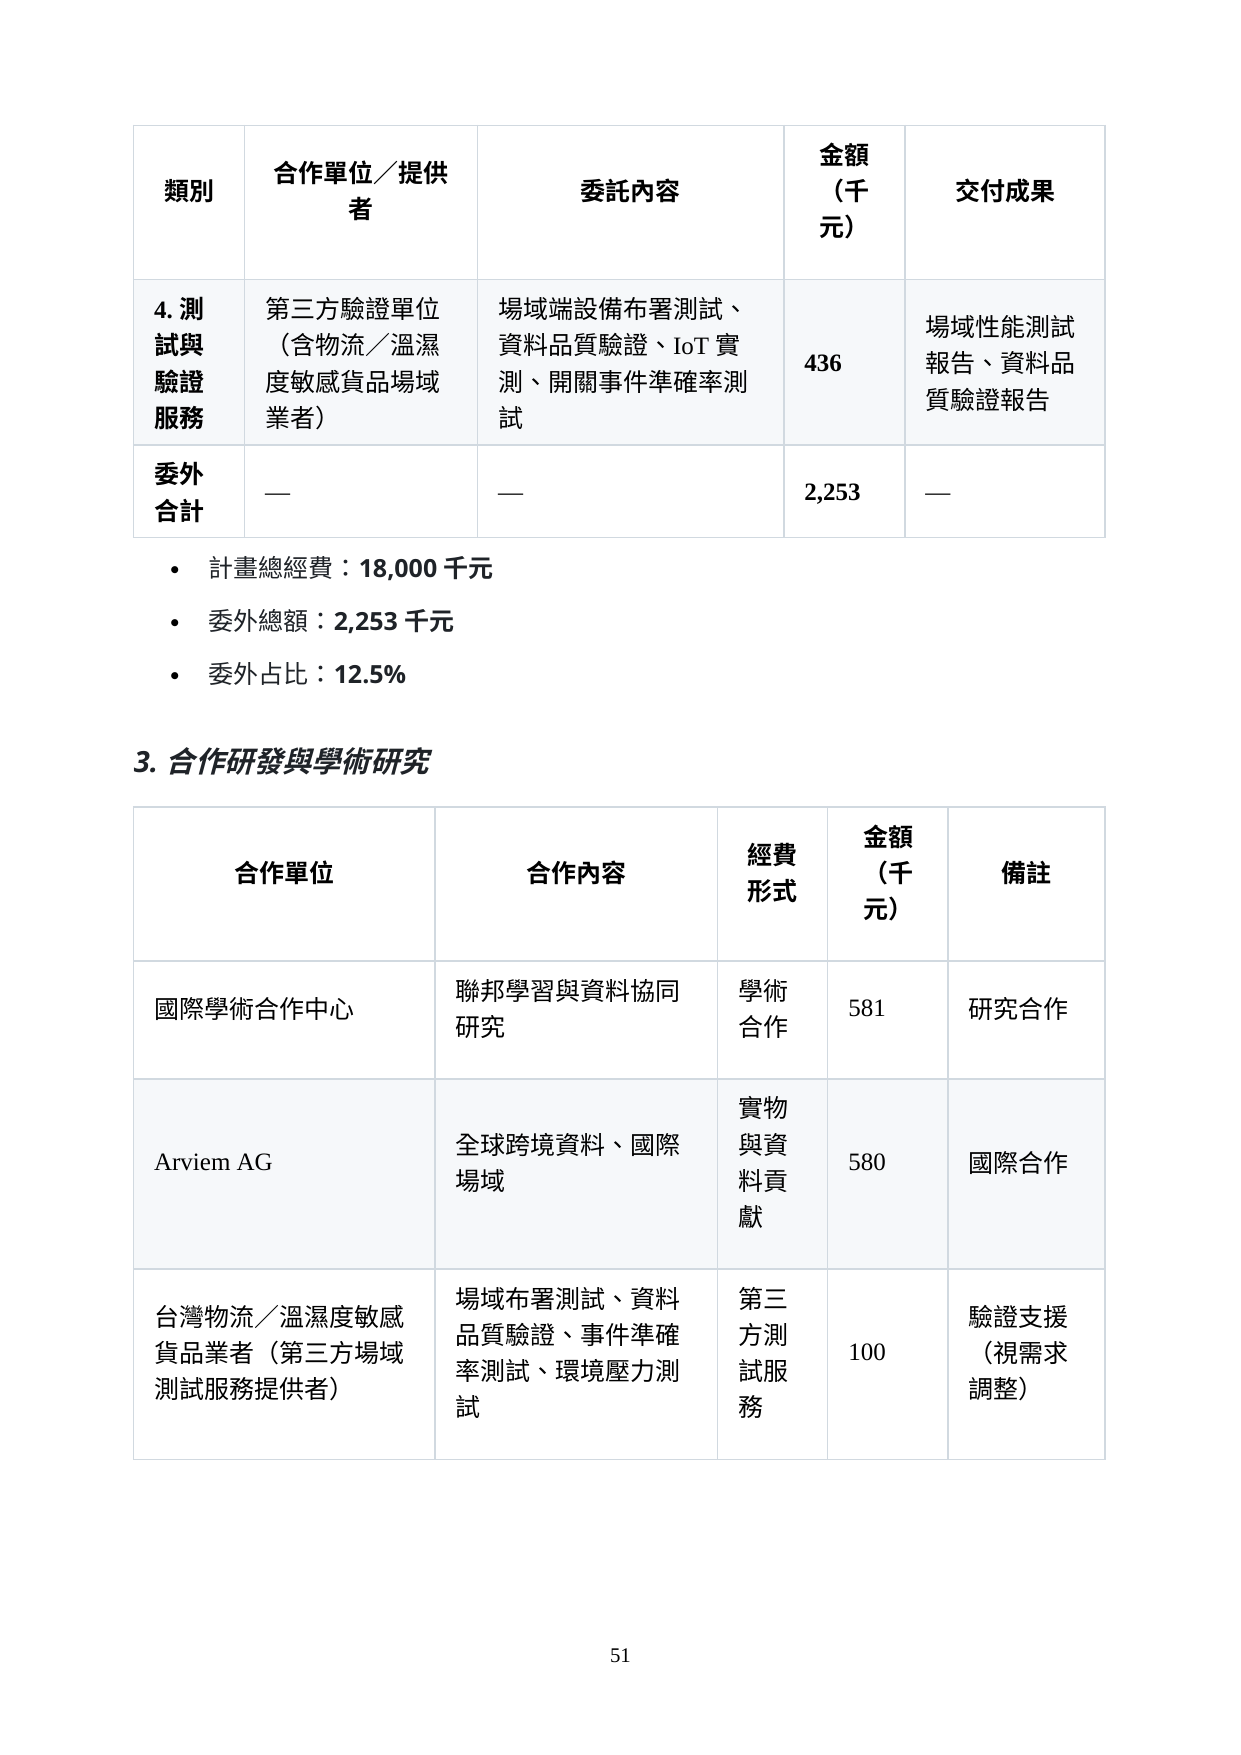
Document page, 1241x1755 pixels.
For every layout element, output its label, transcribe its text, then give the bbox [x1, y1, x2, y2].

table_cell — [478, 446, 783, 537]
list 計畫總經費：18,000 千元 [171, 549, 1107, 585]
table_cell 台灣物流／溫濕度敏感貨品業者（第三方場域測試服務提供者） [134, 1270, 434, 1458]
table_header 備註 [949, 808, 1104, 960]
table_header 合作單位／提供者 [245, 126, 477, 278]
table_cell 第三方測試服務 [718, 1270, 827, 1458]
table_cell 國際合作 [949, 1080, 1104, 1268]
table_header 金額（千元） [828, 808, 947, 960]
table_cell 100 [828, 1270, 947, 1458]
table_header 經費形式 [718, 808, 827, 960]
table_cell 場域端設備布署測試、資料品質驗證、IoT 實測、開關事件準確率測試 [478, 280, 783, 444]
table_cell 實物與資料貢獻 [718, 1080, 827, 1268]
table_cell 436 [785, 280, 904, 444]
list 委外總額：2,253 千元 [171, 602, 1107, 638]
table_cell Arviem AG [134, 1080, 434, 1268]
table_header 類別 [134, 126, 244, 278]
table_cell 國際學術合作中心 [134, 962, 434, 1078]
table_cell 學術合作 [718, 962, 827, 1078]
table_cell 委外合計 [134, 446, 244, 537]
table_header 合作內容 [436, 808, 717, 960]
table_cell 場域布署測試、資料品質驗證、事件準確率測試、環境壓力測試 [436, 1270, 717, 1458]
table_cell 第三方驗證單位（含物流／溫濕度敏感貨品場域業者） [245, 280, 477, 444]
subtitle 3. 合作研發與學術研究 [133, 739, 1107, 781]
table_cell 4. 測試與驗證服務 [134, 280, 244, 444]
table_cell 581 [828, 962, 947, 1078]
table_cell 場域性能測試報告、資料品質驗證報告 [906, 280, 1104, 444]
table_cell 2,253 [785, 446, 904, 537]
table_cell 驗證支援（視需求調整） [949, 1270, 1104, 1458]
table_cell — [245, 446, 477, 537]
table_header 交付成果 [906, 126, 1104, 278]
table_cell — [906, 446, 1104, 537]
table_cell 聯邦學習與資料協同研究 [436, 962, 717, 1078]
table_header 金額（千元） [785, 126, 904, 278]
table_header 委託內容 [478, 126, 783, 278]
table_cell 580 [828, 1080, 947, 1268]
table_cell 研究合作 [949, 962, 1104, 1078]
list 委外占比：12.5% [171, 654, 1107, 691]
table_header 合作單位 [134, 808, 434, 960]
table_cell 全球跨境資料、國際場域 [436, 1080, 717, 1268]
